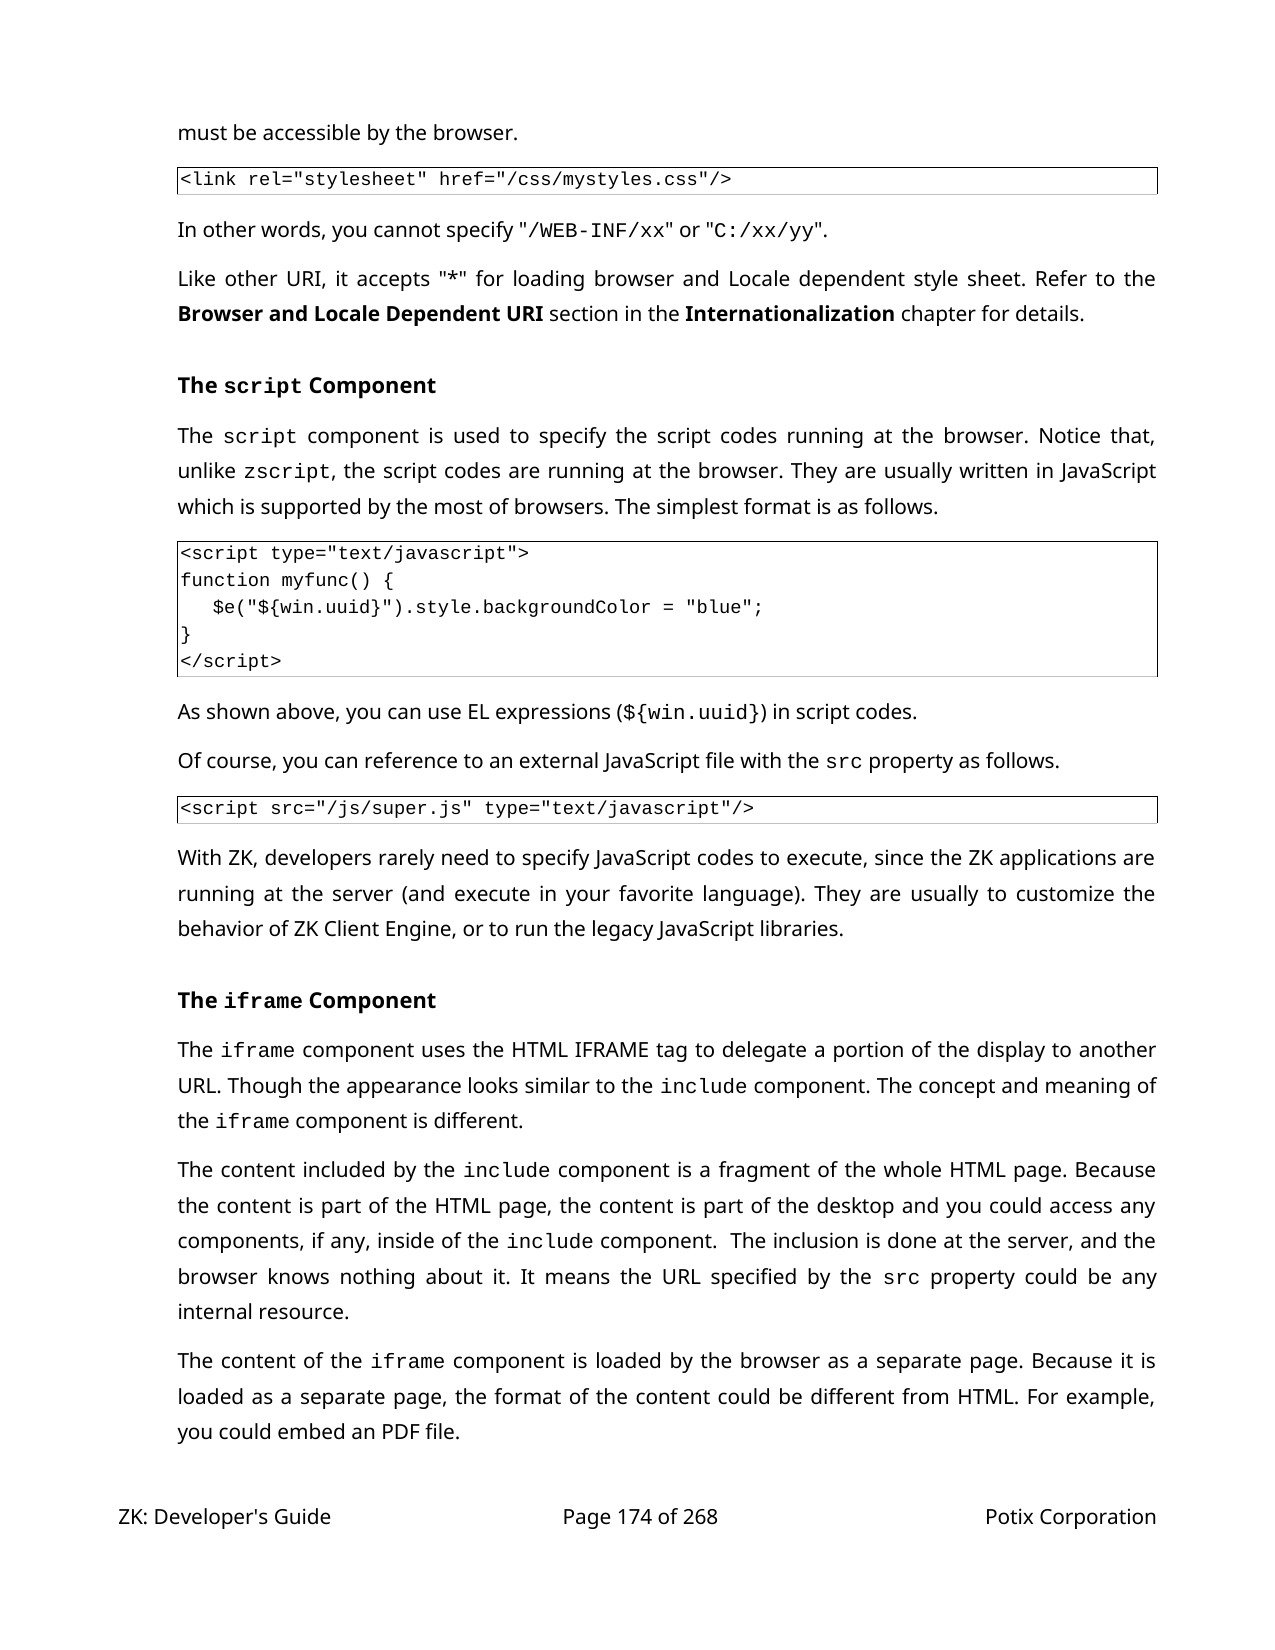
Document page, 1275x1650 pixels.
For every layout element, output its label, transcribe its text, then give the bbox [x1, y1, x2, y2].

text function myfunc() { [178, 568, 1157, 592]
text With ZK, developers rarely need to specify JavaScript codes to execute, since the ZK applications are running at the server (and execute in your favorite language). They are usually to customize the behavior of ZK Client Engine, or to run the legacy JavaScript libraries. [177, 843, 1157, 942]
text $e("${win.uuid}").style.backgroundColor = "blue"; [178, 595, 1157, 619]
text must be accessible by the browser. [177, 118, 1157, 146]
text As shown above, you can use EL expressions (${win.uuid}) in script codes. [177, 697, 1157, 726]
subtitle The script Component [177, 370, 1157, 400]
text Like other URI, it accepts "*" for loading browser and Locale dependent style sheet. Refer to the Browser and Locale Dependent URI section in the Internationalization chapter for details. [177, 264, 1157, 327]
text The content of the iframe component is loaded by the browser as a separate page. Because it is loaded as a separate page, the format of the content could be different from HTML. For example, you could embed an PDF file. [177, 1346, 1157, 1445]
text <script src="/js/super.js" type="text/javascript"/> [178, 797, 1157, 823]
subtitle The iframe Component [177, 985, 1157, 1015]
text The content included by the include component is a fragment of the whole HTML page. Because the content is part of the HTML page, the content is part of the desktop and you could access any components, if any, inside of the include component. The inclusion is done at the server, and the browser knows nothing about it. It means the URL specified by the src property could be any internal resource. [177, 1156, 1157, 1326]
text Of course, you can reference to an external JavaScript file with the src property as follows. [177, 746, 1157, 775]
text The iframe component uses the HTML IFRAME tag to delegate a portion of the display to another URL. Though the appearance looks similar to the include component. The concept and meaning of the iframe component is different. [177, 1035, 1157, 1135]
text <script type="text/javascript"> [178, 542, 1157, 565]
text <link rel="stylesheet" href="/css/mystyles.css"/> [178, 168, 1157, 194]
text </script> [178, 649, 1157, 676]
text The script component is used to specify the script codes running at the browser. Notice that, unlike zscript, the script codes are running at the browser. They are usually written in JavaScript which is supported by the most of browsers. The simplest format is as follows. [177, 421, 1157, 520]
text In other words, you cannot specify "/WEB-INF/xx" or "C:/xx/yy". [177, 215, 1157, 243]
text } [178, 622, 1157, 646]
